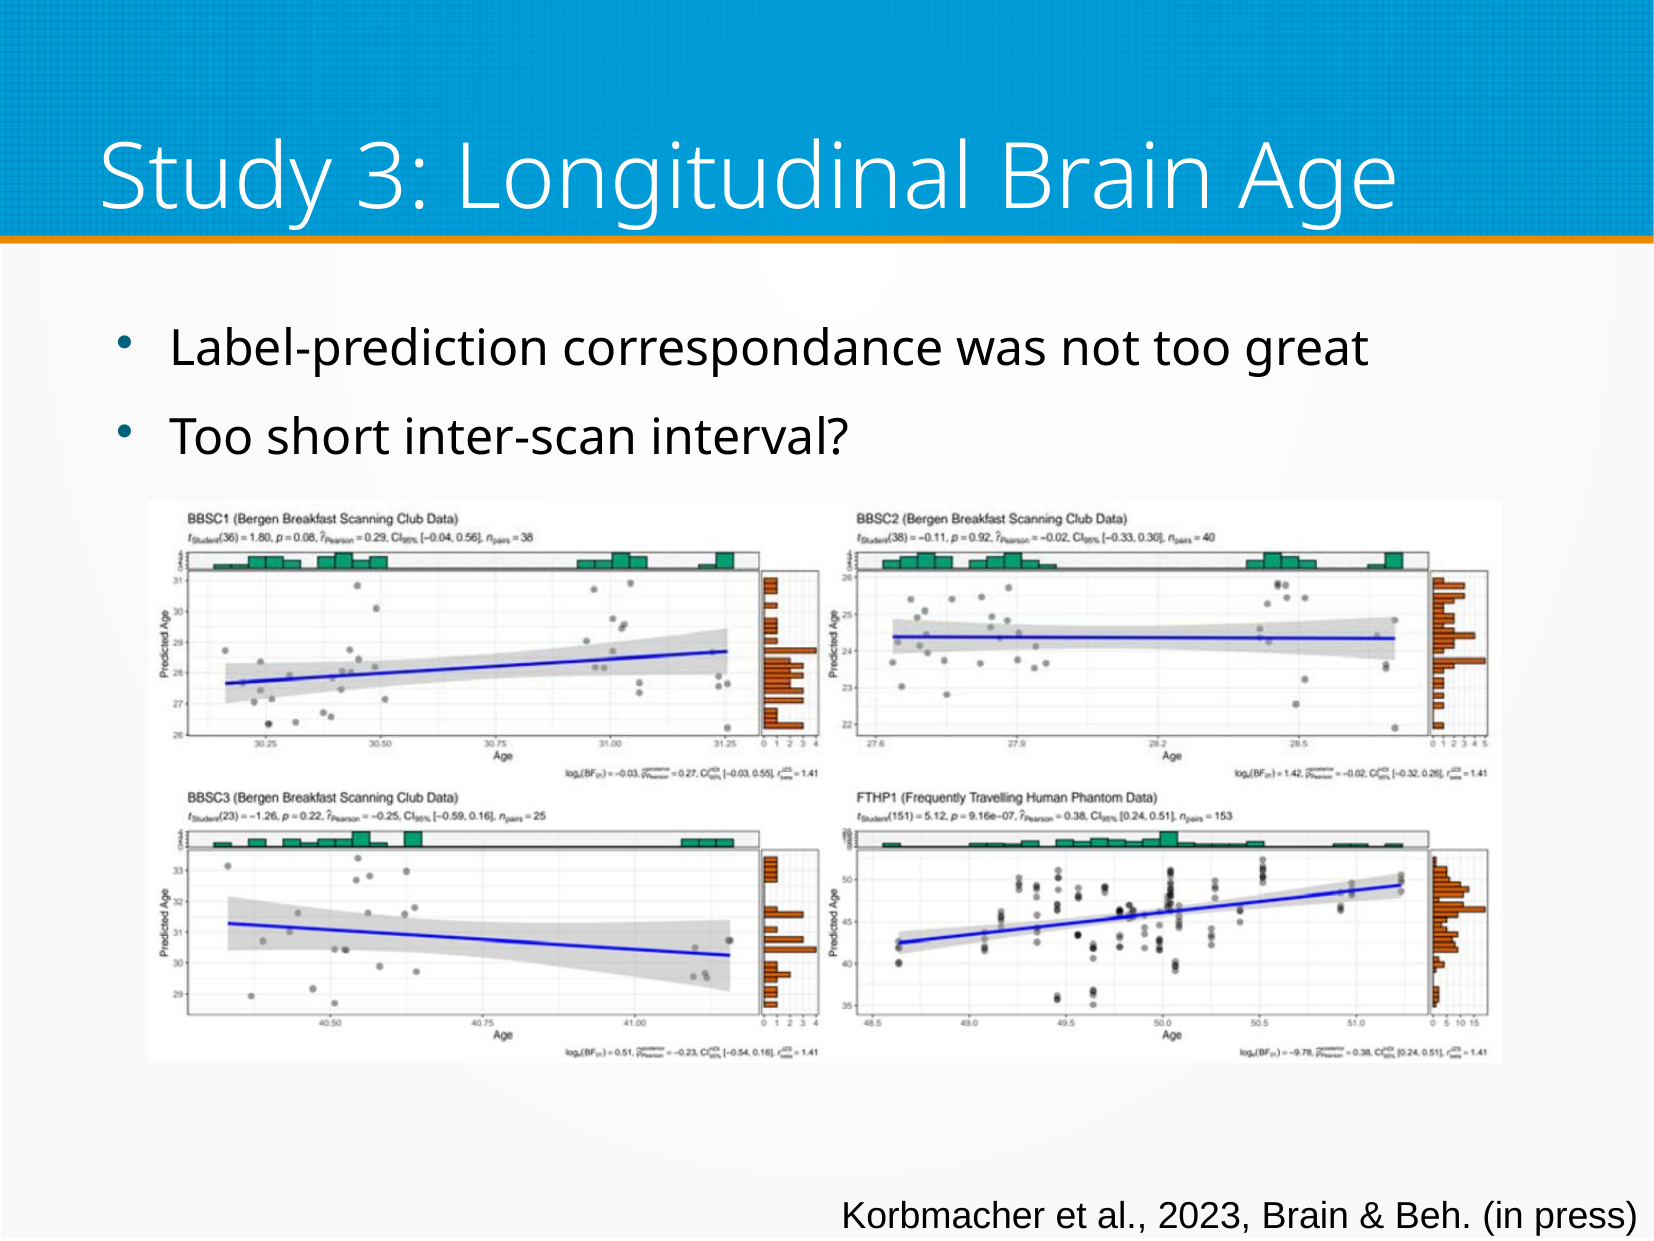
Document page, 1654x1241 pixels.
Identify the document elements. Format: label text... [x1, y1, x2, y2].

picture [148, 501, 1501, 1063]
list Label-prediction correspondance was not too great Too short inter-scan interval? [98, 315, 1654, 1080]
picture [0, 236, 1654, 1241]
text_box Korbmacher et al., 2023, Brain & Beh. (in press) [826, 1183, 1654, 1240]
title Study 3: Longitudinal Brain Age [98, 19, 1654, 227]
